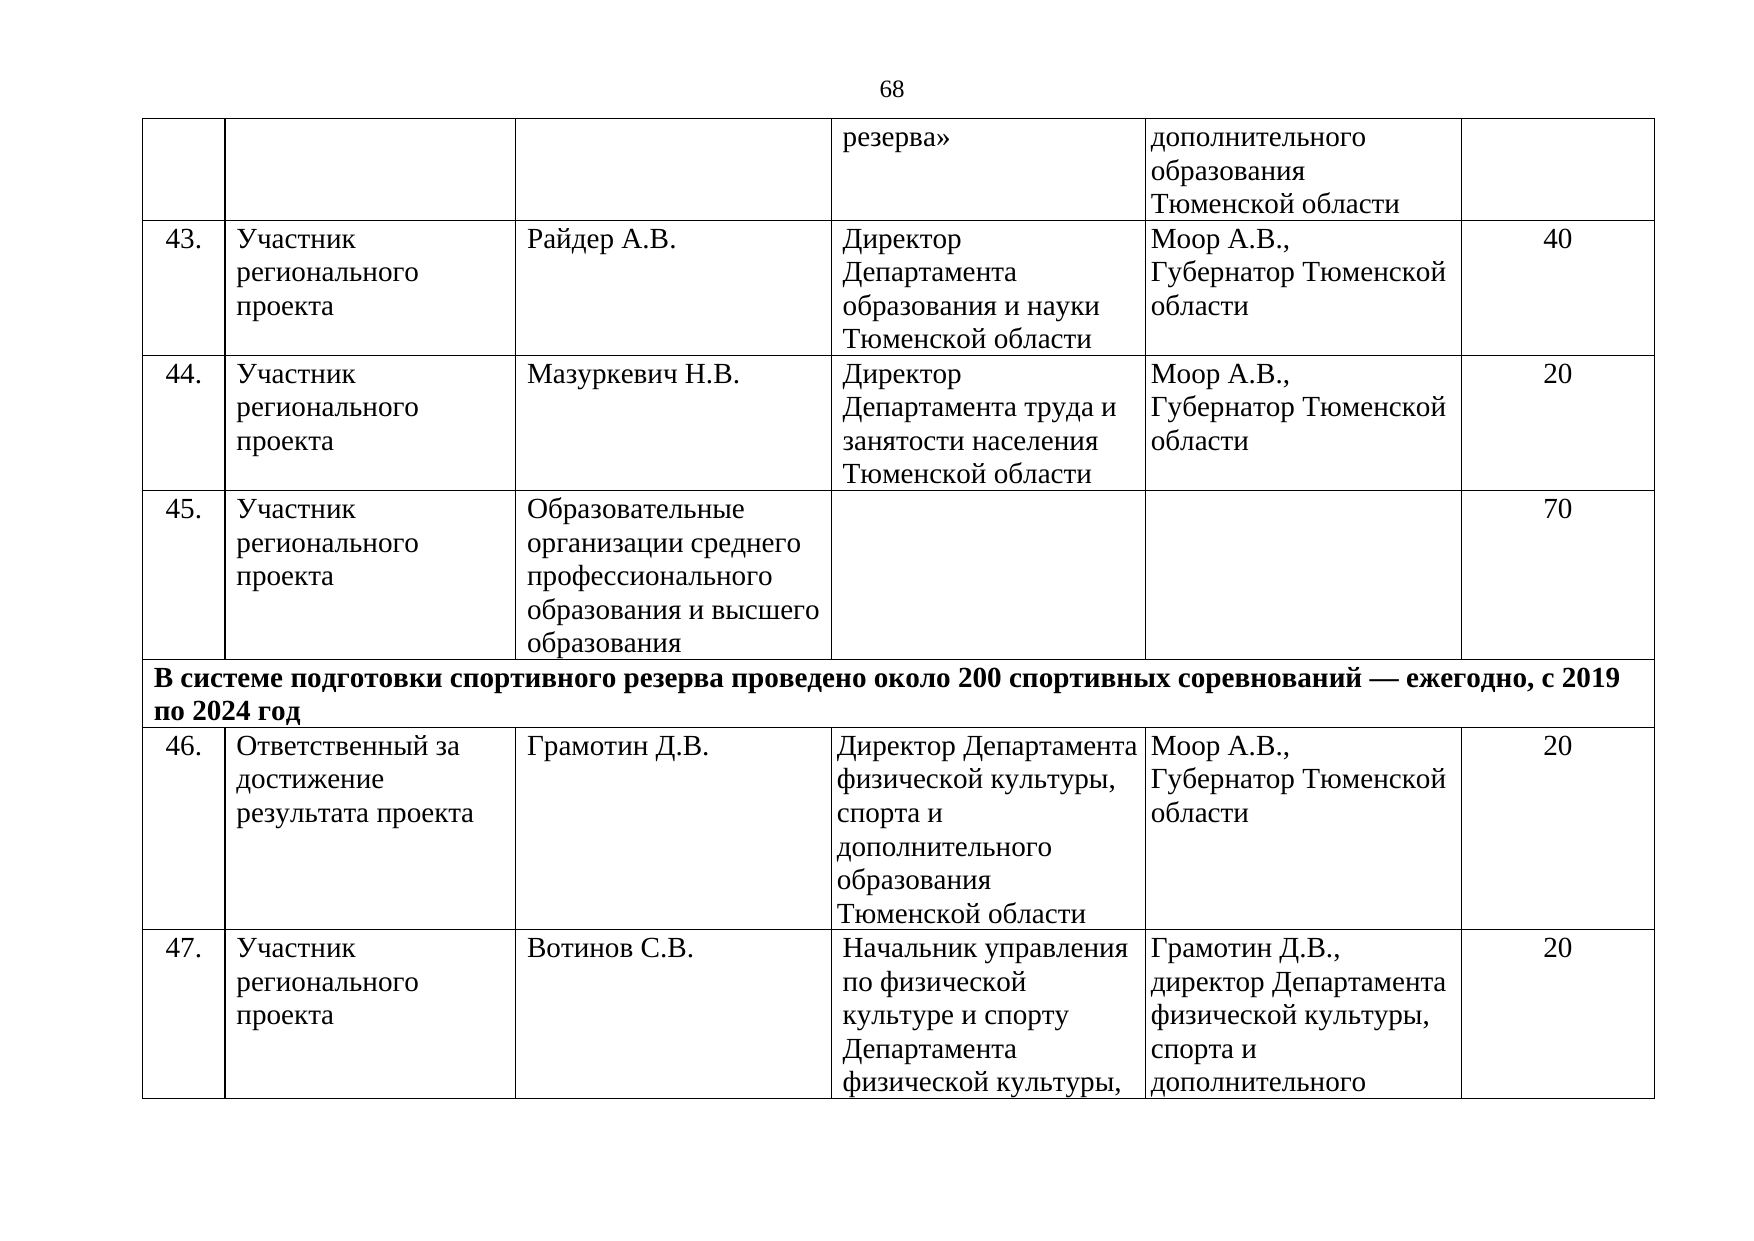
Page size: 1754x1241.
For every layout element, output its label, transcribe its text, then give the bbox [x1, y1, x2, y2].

table_cell 70 [1462, 491, 1654, 659]
table_cell Участник регионального проекта [226, 491, 515, 659]
table_cell [832, 491, 1145, 659]
table_cell Начальник управления по физической культуре и спорту Департамента физической культуры, [832, 930, 1145, 1098]
table_cell Участник регионального проекта [226, 930, 515, 1098]
table_cell Образовательные организации среднего профессионального образования и высшего образования [516, 491, 831, 659]
table_cell Моор А.В., Губернатор Тюменской области [1146, 356, 1461, 490]
table_cell Вотинов С.В. [516, 930, 831, 1098]
table_cell Директор Департамента физической культуры, спорта и дополнительного образования Тюменской области [832, 728, 1145, 929]
table_cell Моор А.В., Губернатор Тюменской области [1146, 728, 1461, 929]
table_cell дополнительного образования Тюменской области [1146, 119, 1461, 220]
table_cell 43. [143, 221, 224, 355]
table_cell Директор Департамента труда и занятости населения Тюменской области [832, 356, 1145, 490]
table_cell 47. [143, 930, 224, 1098]
table_cell Моор А.В., Губернатор Тюменской области [1146, 221, 1461, 355]
table_cell Участник регионального проекта [226, 356, 515, 490]
table_cell Ответственный за достижение результата проекта [226, 728, 515, 929]
table_cell 20 [1462, 356, 1654, 490]
table_cell Грамотин Д.В. [516, 728, 831, 929]
table_cell 20 [1462, 728, 1654, 929]
table_cell [516, 119, 831, 220]
table_cell Райдер А.В. [516, 221, 831, 355]
table_cell 40 [1462, 221, 1654, 355]
table_cell 44. [143, 356, 224, 490]
table_cell резерва» [832, 119, 1145, 220]
table_cell [143, 119, 224, 220]
table_cell Грамотин Д.В., директор Департамента физической культуры, спорта и дополнительного [1146, 930, 1461, 1098]
table_cell Директор Департамента образования и науки Тюменской области [832, 221, 1145, 355]
table_cell 20 [1462, 930, 1654, 1098]
table_cell В системе подготовки спортивного резерва проведено около 200 спортивных соревнований — ежегодно, с 2019 по 2024 год [143, 660, 1654, 727]
table_cell 46. [143, 728, 224, 929]
table_cell [1462, 119, 1654, 220]
table_cell [1146, 491, 1461, 659]
table_cell Мазуркевич Н.В. [516, 356, 831, 490]
table_cell Участник регионального проекта [226, 221, 515, 355]
table_cell [226, 119, 515, 220]
table_cell 45. [143, 491, 224, 659]
